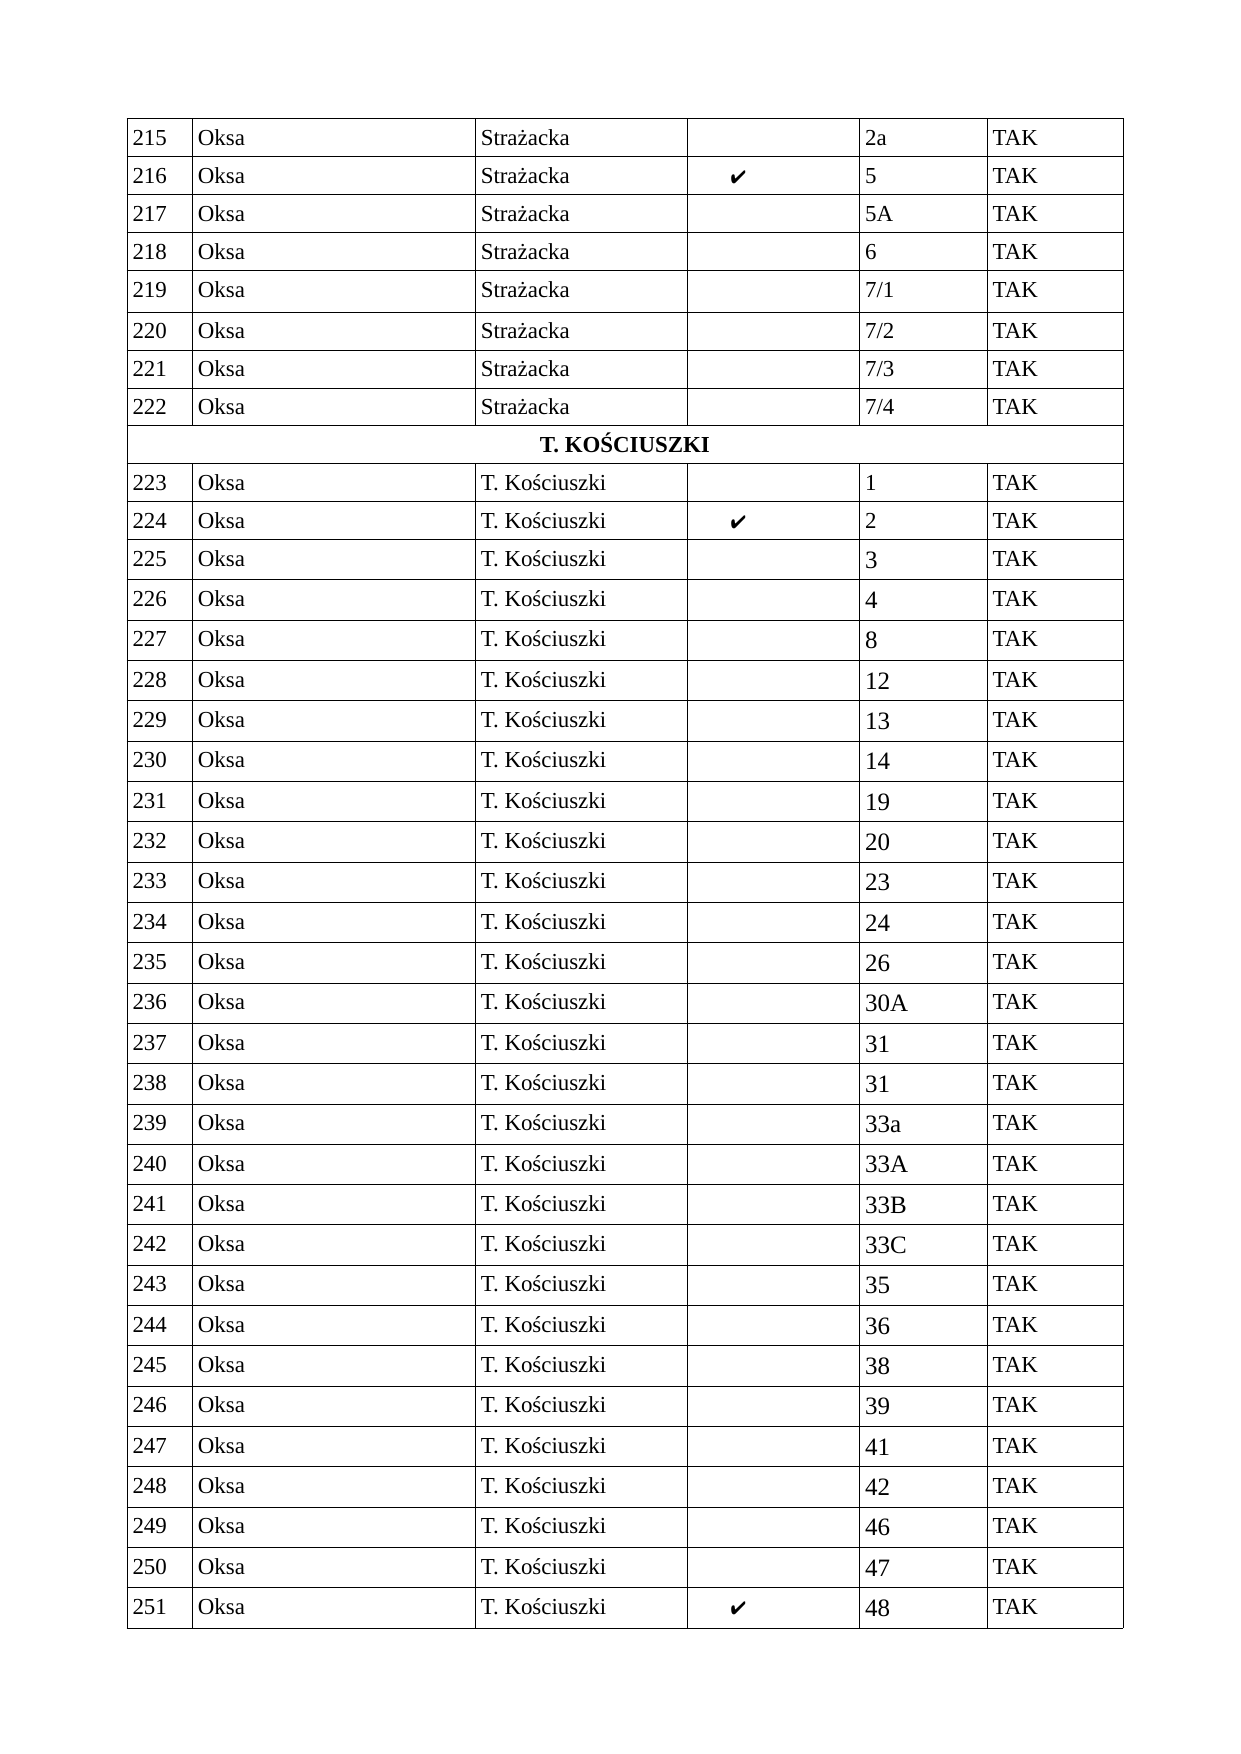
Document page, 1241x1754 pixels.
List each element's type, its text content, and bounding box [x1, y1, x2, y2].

table_cell 216 [128, 157, 192, 194]
table_cell [688, 540, 859, 579]
table_cell [688, 1387, 859, 1426]
table_cell 13 [860, 701, 987, 741]
table_cell T. KOŚCIUSZKI [128, 426, 1123, 463]
table_cell 248 [128, 1467, 192, 1507]
table_cell 19 [860, 782, 987, 821]
table_cell 246 [128, 1387, 192, 1426]
table_cell Oksa [193, 1508, 475, 1547]
table_cell TAK [988, 271, 1123, 312]
table_cell 33B [860, 1185, 987, 1224]
table_cell 24 [860, 903, 987, 942]
table_cell Oksa [193, 233, 475, 270]
table_cell Strażacka [476, 351, 687, 387]
table_cell T. Kościuszki [476, 1105, 687, 1144]
table_cell Oksa [193, 1306, 475, 1345]
table_cell T. Kościuszki [476, 661, 687, 700]
table_cell Oksa [193, 1185, 475, 1224]
table_cell T. Kościuszki [476, 580, 687, 620]
table_cell TAK [988, 1306, 1123, 1345]
table_cell Oksa [193, 863, 475, 902]
table_cell TAK [988, 313, 1123, 349]
table_cell Oksa [193, 119, 475, 156]
table_cell T. Kościuszki [476, 540, 687, 579]
table_cell 7/3 [860, 351, 987, 387]
table_cell Oksa [193, 1266, 475, 1305]
table_cell [688, 621, 859, 660]
table_cell Oksa [193, 1548, 475, 1587]
table_cell TAK [988, 1145, 1123, 1184]
table_cell 242 [128, 1225, 192, 1265]
table_cell [688, 195, 859, 232]
table_cell 5 [860, 157, 987, 194]
table_cell Oksa [193, 1145, 475, 1184]
table_cell [688, 464, 859, 501]
table_cell TAK [988, 195, 1123, 232]
table_cell [688, 389, 859, 425]
table_cell T. Kościuszki [476, 621, 687, 660]
table_cell [688, 1185, 859, 1224]
table_cell TAK [988, 1548, 1123, 1587]
table_cell 244 [128, 1306, 192, 1345]
table_cell Oksa [193, 661, 475, 700]
table_cell Strażacka [476, 271, 687, 312]
table_cell T. Kościuszki [476, 943, 687, 982]
table_cell 46 [860, 1508, 987, 1547]
table_cell 20 [860, 822, 987, 862]
table_cell [688, 1064, 859, 1103]
table_cell [688, 313, 859, 349]
table_cell TAK [988, 1225, 1123, 1265]
table_cell Oksa [193, 1024, 475, 1063]
table_cell 48 [860, 1588, 987, 1627]
table_cell T. Kościuszki [476, 464, 687, 501]
table_cell TAK [988, 822, 1123, 862]
table_cell Strażacka [476, 195, 687, 232]
table_cell Oksa [193, 1387, 475, 1426]
table_cell T. Kościuszki [476, 701, 687, 741]
table_cell [688, 1225, 859, 1265]
table_cell [688, 701, 859, 741]
table_cell T. Kościuszki [476, 1306, 687, 1345]
table_cell T. Kościuszki [476, 1064, 687, 1103]
table_cell TAK [988, 1387, 1123, 1426]
table_cell T. Kościuszki [476, 1024, 687, 1063]
table_cell Oksa [193, 351, 475, 387]
table_cell 218 [128, 233, 192, 270]
table_cell T. Kościuszki [476, 1548, 687, 1587]
table_cell TAK [988, 1508, 1123, 1547]
table_cell 219 [128, 271, 192, 312]
table_cell 30A [860, 984, 987, 1023]
table_cell 38 [860, 1346, 987, 1386]
table_cell 239 [128, 1105, 192, 1144]
table_cell [688, 1548, 859, 1587]
table_cell Oksa [193, 1346, 475, 1386]
table_cell [688, 1508, 859, 1547]
table_cell TAK [988, 782, 1123, 821]
table_cell Oksa [193, 1588, 475, 1627]
table_cell TAK [988, 661, 1123, 700]
table_cell TAK [988, 1427, 1123, 1466]
table_cell 249 [128, 1508, 192, 1547]
table_cell 226 [128, 580, 192, 620]
table_cell TAK [988, 1467, 1123, 1507]
table_cell 26 [860, 943, 987, 982]
table_cell T. Kościuszki [476, 1266, 687, 1305]
table_cell T. Kościuszki [476, 863, 687, 902]
table_cell T. Kościuszki [476, 1387, 687, 1426]
table_cell 42 [860, 1467, 987, 1507]
table_cell Oksa [193, 984, 475, 1023]
table_cell [688, 984, 859, 1023]
table_cell TAK [988, 1064, 1123, 1103]
table_cell [688, 1346, 859, 1386]
table_cell [688, 742, 859, 781]
table_cell [688, 903, 859, 942]
table_cell Oksa [193, 1105, 475, 1144]
table_cell 8 [860, 621, 987, 660]
table_cell 220 [128, 313, 192, 349]
table_cell [688, 1024, 859, 1063]
table_cell T. Kościuszki [476, 1185, 687, 1224]
table_cell 35 [860, 1266, 987, 1305]
table_cell [688, 1145, 859, 1184]
table_cell 4 [860, 580, 987, 620]
table_cell 233 [128, 863, 192, 902]
table_cell 215 [128, 119, 192, 156]
table_cell 222 [128, 389, 192, 425]
table_cell 232 [128, 822, 192, 862]
table_cell 229 [128, 701, 192, 741]
table_cell [688, 822, 859, 862]
table_cell Oksa [193, 742, 475, 781]
table_cell 39 [860, 1387, 987, 1426]
table_cell T. Kościuszki [476, 742, 687, 781]
table_cell T. Kościuszki [476, 782, 687, 821]
table_cell 5A [860, 195, 987, 232]
table_cell Strażacka [476, 119, 687, 156]
table_cell T. Kościuszki [476, 1145, 687, 1184]
table_cell T. Kościuszki [476, 1588, 687, 1627]
table_cell Oksa [193, 1064, 475, 1103]
table_cell 1 [860, 464, 987, 501]
table_cell 36 [860, 1306, 987, 1345]
table_cell [688, 119, 859, 156]
table_cell TAK [988, 903, 1123, 942]
table_cell TAK [988, 233, 1123, 270]
table_cell 7/2 [860, 313, 987, 349]
table_cell T. Kościuszki [476, 1346, 687, 1386]
table_cell 31 [860, 1024, 987, 1063]
table_cell 240 [128, 1145, 192, 1184]
table_cell [688, 580, 859, 620]
table_cell [688, 271, 859, 312]
table_cell 231 [128, 782, 192, 821]
table_cell [688, 1588, 859, 1627]
table_cell Oksa [193, 903, 475, 942]
table_cell [688, 233, 859, 270]
table_cell [688, 1467, 859, 1507]
table_cell 230 [128, 742, 192, 781]
table_cell TAK [988, 1105, 1123, 1144]
table_cell TAK [988, 943, 1123, 982]
table_cell 228 [128, 661, 192, 700]
table_cell 33A [860, 1145, 987, 1184]
table_cell [688, 661, 859, 700]
table_cell 235 [128, 943, 192, 982]
table_cell TAK [988, 389, 1123, 425]
table_cell Oksa [193, 1467, 475, 1507]
table_cell TAK [988, 863, 1123, 902]
table_cell Strażacka [476, 157, 687, 194]
table_cell TAK [988, 540, 1123, 579]
table_cell 23 [860, 863, 987, 902]
table_cell TAK [988, 621, 1123, 660]
table_cell Oksa [193, 580, 475, 620]
table_cell [688, 1266, 859, 1305]
table_cell 225 [128, 540, 192, 579]
table_cell 237 [128, 1024, 192, 1063]
table_cell T. Kościuszki [476, 1467, 687, 1507]
table_cell TAK [988, 119, 1123, 156]
table_cell 14 [860, 742, 987, 781]
table_cell 251 [128, 1588, 192, 1627]
table_cell TAK [988, 1024, 1123, 1063]
table_cell Oksa [193, 157, 475, 194]
table_cell 7/4 [860, 389, 987, 425]
table_cell Oksa [193, 621, 475, 660]
table_cell 247 [128, 1427, 192, 1466]
table_cell 217 [128, 195, 192, 232]
table_cell [688, 863, 859, 902]
table_cell 238 [128, 1064, 192, 1103]
table_cell 243 [128, 1266, 192, 1305]
table_cell 33C [860, 1225, 987, 1265]
table_cell TAK [988, 464, 1123, 501]
table_cell T. Kościuszki [476, 822, 687, 862]
table_cell TAK [988, 1266, 1123, 1305]
table_cell Oksa [193, 389, 475, 425]
table_cell 3 [860, 540, 987, 579]
table_cell TAK [988, 1588, 1123, 1627]
table_cell 241 [128, 1185, 192, 1224]
table_cell 236 [128, 984, 192, 1023]
table_cell [688, 943, 859, 982]
table_cell TAK [988, 984, 1123, 1023]
table_cell 245 [128, 1346, 192, 1386]
table_cell 221 [128, 351, 192, 387]
table_cell [688, 157, 859, 194]
table_cell T. Kościuszki [476, 903, 687, 942]
table_cell TAK [988, 701, 1123, 741]
table_cell TAK [988, 1346, 1123, 1386]
table_cell Oksa [193, 822, 475, 862]
table_cell Oksa [193, 464, 475, 501]
table_cell 2a [860, 119, 987, 156]
table_cell Oksa [193, 701, 475, 741]
table_cell Oksa [193, 502, 475, 539]
table_cell 234 [128, 903, 192, 942]
table_cell TAK [988, 1185, 1123, 1224]
table_cell Strażacka [476, 313, 687, 349]
table_cell 12 [860, 661, 987, 700]
table_cell Oksa [193, 195, 475, 232]
table_cell [688, 782, 859, 821]
table_cell Oksa [193, 943, 475, 982]
table_cell TAK [988, 157, 1123, 194]
table_cell [688, 1105, 859, 1144]
table_cell [688, 502, 859, 539]
table_cell 31 [860, 1064, 987, 1103]
table_cell Oksa [193, 313, 475, 349]
table_cell TAK [988, 580, 1123, 620]
table_cell 227 [128, 621, 192, 660]
table_cell Oksa [193, 782, 475, 821]
table_cell [688, 1306, 859, 1345]
table_cell 47 [860, 1548, 987, 1587]
table_cell TAK [988, 351, 1123, 387]
table_cell Oksa [193, 540, 475, 579]
table_cell T. Kościuszki [476, 502, 687, 539]
table_cell TAK [988, 502, 1123, 539]
table_cell T. Kościuszki [476, 1427, 687, 1466]
table_cell TAK [988, 742, 1123, 781]
table_cell 2 [860, 502, 987, 539]
table_cell T. Kościuszki [476, 1508, 687, 1547]
table_cell T. Kościuszki [476, 984, 687, 1023]
table_cell 6 [860, 233, 987, 270]
table_cell [688, 351, 859, 387]
table_cell Strażacka [476, 389, 687, 425]
table_cell 7/1 [860, 271, 987, 312]
table_cell 223 [128, 464, 192, 501]
table_cell 33a [860, 1105, 987, 1144]
table_cell Oksa [193, 1427, 475, 1466]
table_cell 41 [860, 1427, 987, 1466]
table_cell 224 [128, 502, 192, 539]
table_cell Oksa [193, 271, 475, 312]
table_cell Strażacka [476, 233, 687, 270]
table_cell 250 [128, 1548, 192, 1587]
table_cell [688, 1427, 859, 1466]
table_cell T. Kościuszki [476, 1225, 687, 1265]
table_cell Oksa [193, 1225, 475, 1265]
